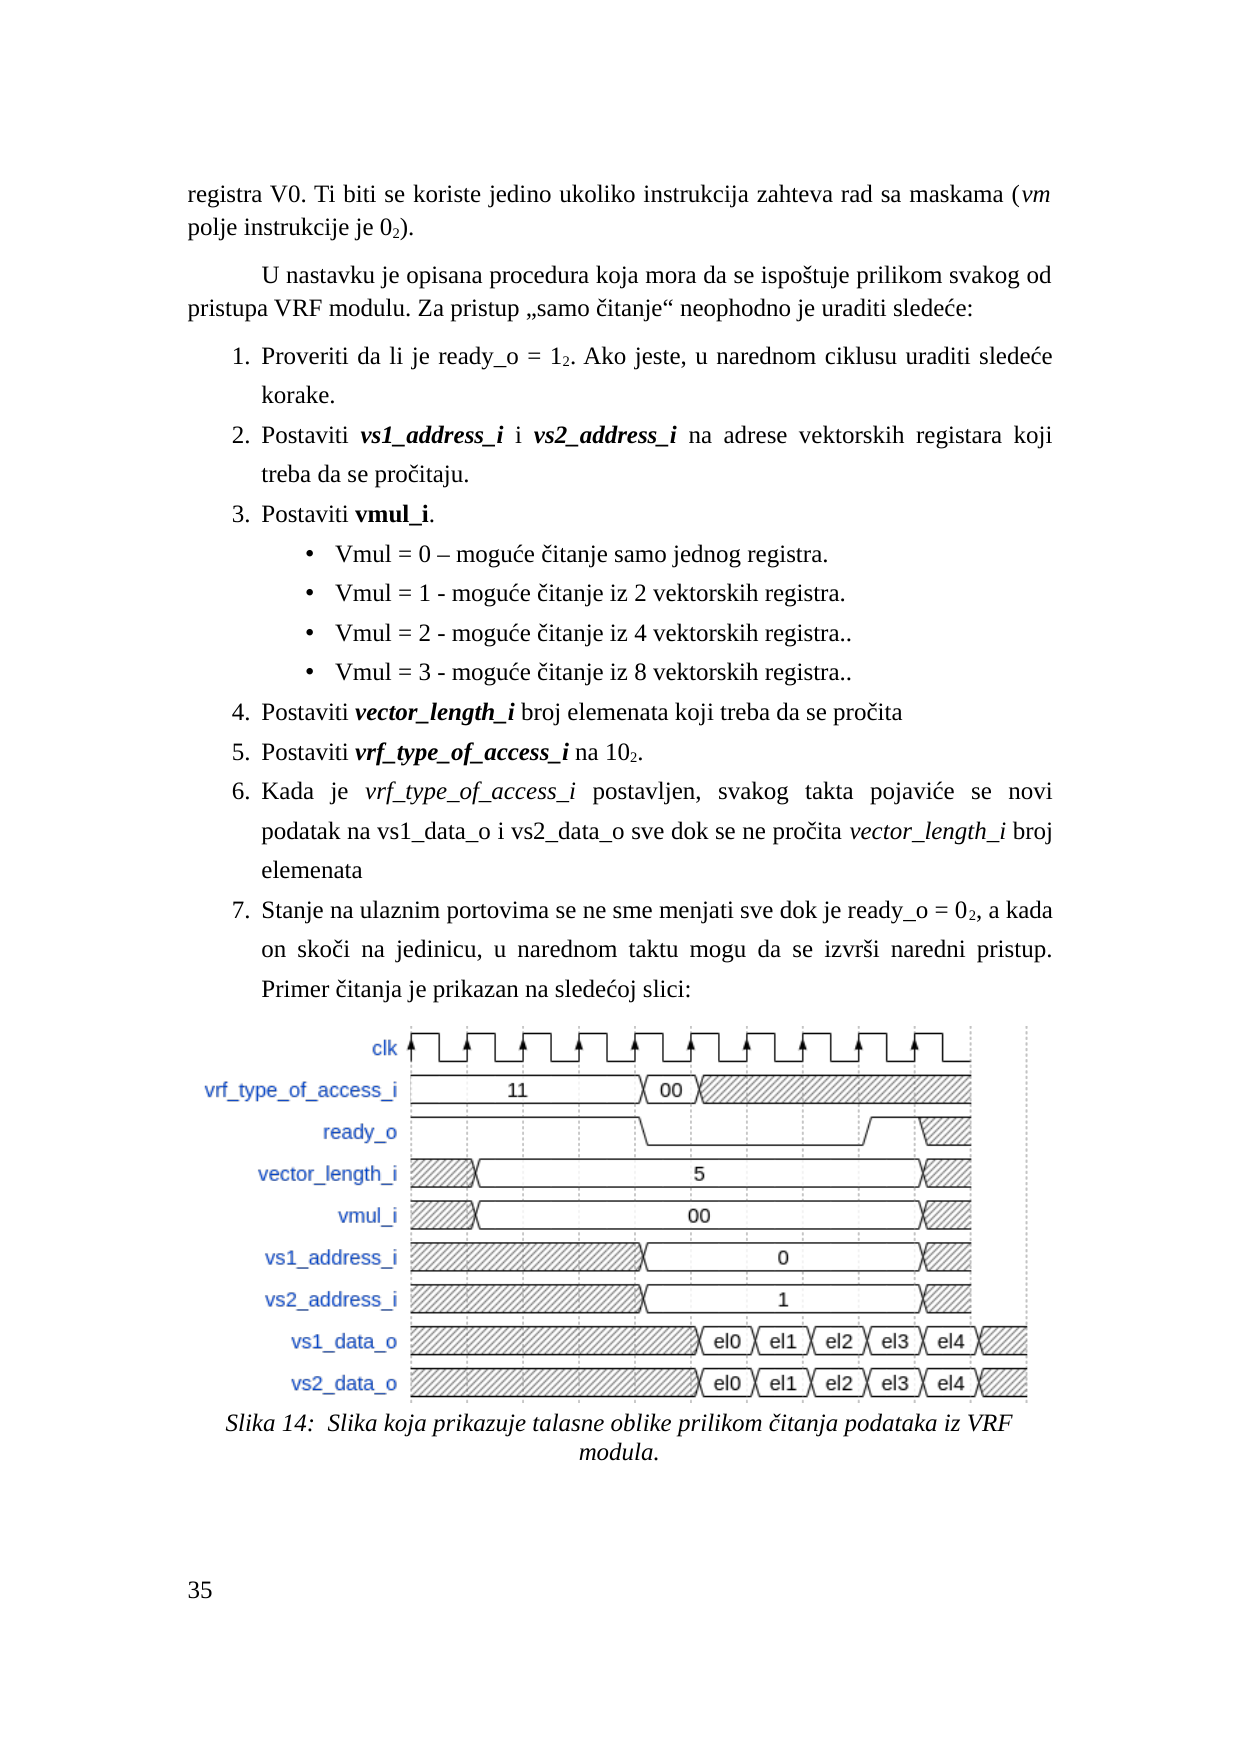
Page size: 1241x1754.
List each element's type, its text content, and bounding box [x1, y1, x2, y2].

list Postaviti vmul_i. [232, 499, 1053, 528]
list Postaviti vrf_type_of_access_i na 102. [232, 737, 1053, 765]
list Vmul = 3 - moguće čitanje iz 8 vektorskih registra.. [305, 657, 1053, 686]
text registra V0. Ti biti se koriste jedino ukoliko instrukcija zahteva rad sa maskama (vm polje instrukcije je 02). [187, 179, 1053, 241]
list Postaviti vector_length_i broj elemenata koji treba da se pročita [232, 697, 1053, 726]
list Kada je vrf_type_of_access_i postavljen, svakog takta pojaviće se novi podatak na vs1_data_o i vs2_data_o sve dok se ne pročita vector_length_i broj elemenata [232, 776, 1053, 884]
list Stanje na ulaznim portovima se ne sme menjati sve dok je ready_o = 02, a kada on skoči na jedinicu, u narednom taktu mogu da se izvrši naredni pristup. Primer čitanja je prikazan na sledećoj slici: [232, 895, 1053, 1003]
list Slika 14: Slika koja prikazuje talasne oblike prilikom čitanja podataka iz VRF modula. [187, 1403, 1053, 1466]
list Proveriti da li je ready_o = 12. Ako jeste, u narednom ciklusu uraditi sledeće korake. [232, 341, 1053, 409]
text U nastavku je opisana procedura koja mora da se ispoštuje prilikom svakog od pristupa VRF modulu. Za pristup „samo čitanje“ neophodno je uraditi sledeće: [187, 260, 1053, 322]
picture [187, 1026, 1053, 1403]
list Postaviti vs1_address_i i vs2_address_i na adrese vektorskih registara koji treba da se pročitaju. [232, 420, 1053, 488]
list Vmul = 2 - moguće čitanje iz 4 vektorskih registra.. [305, 618, 1053, 647]
list Vmul = 1 - moguće čitanje iz 2 vektorskih registra. [305, 578, 1053, 607]
list Vmul = 0 – moguće čitanje samo jednog registra. [305, 539, 1053, 567]
